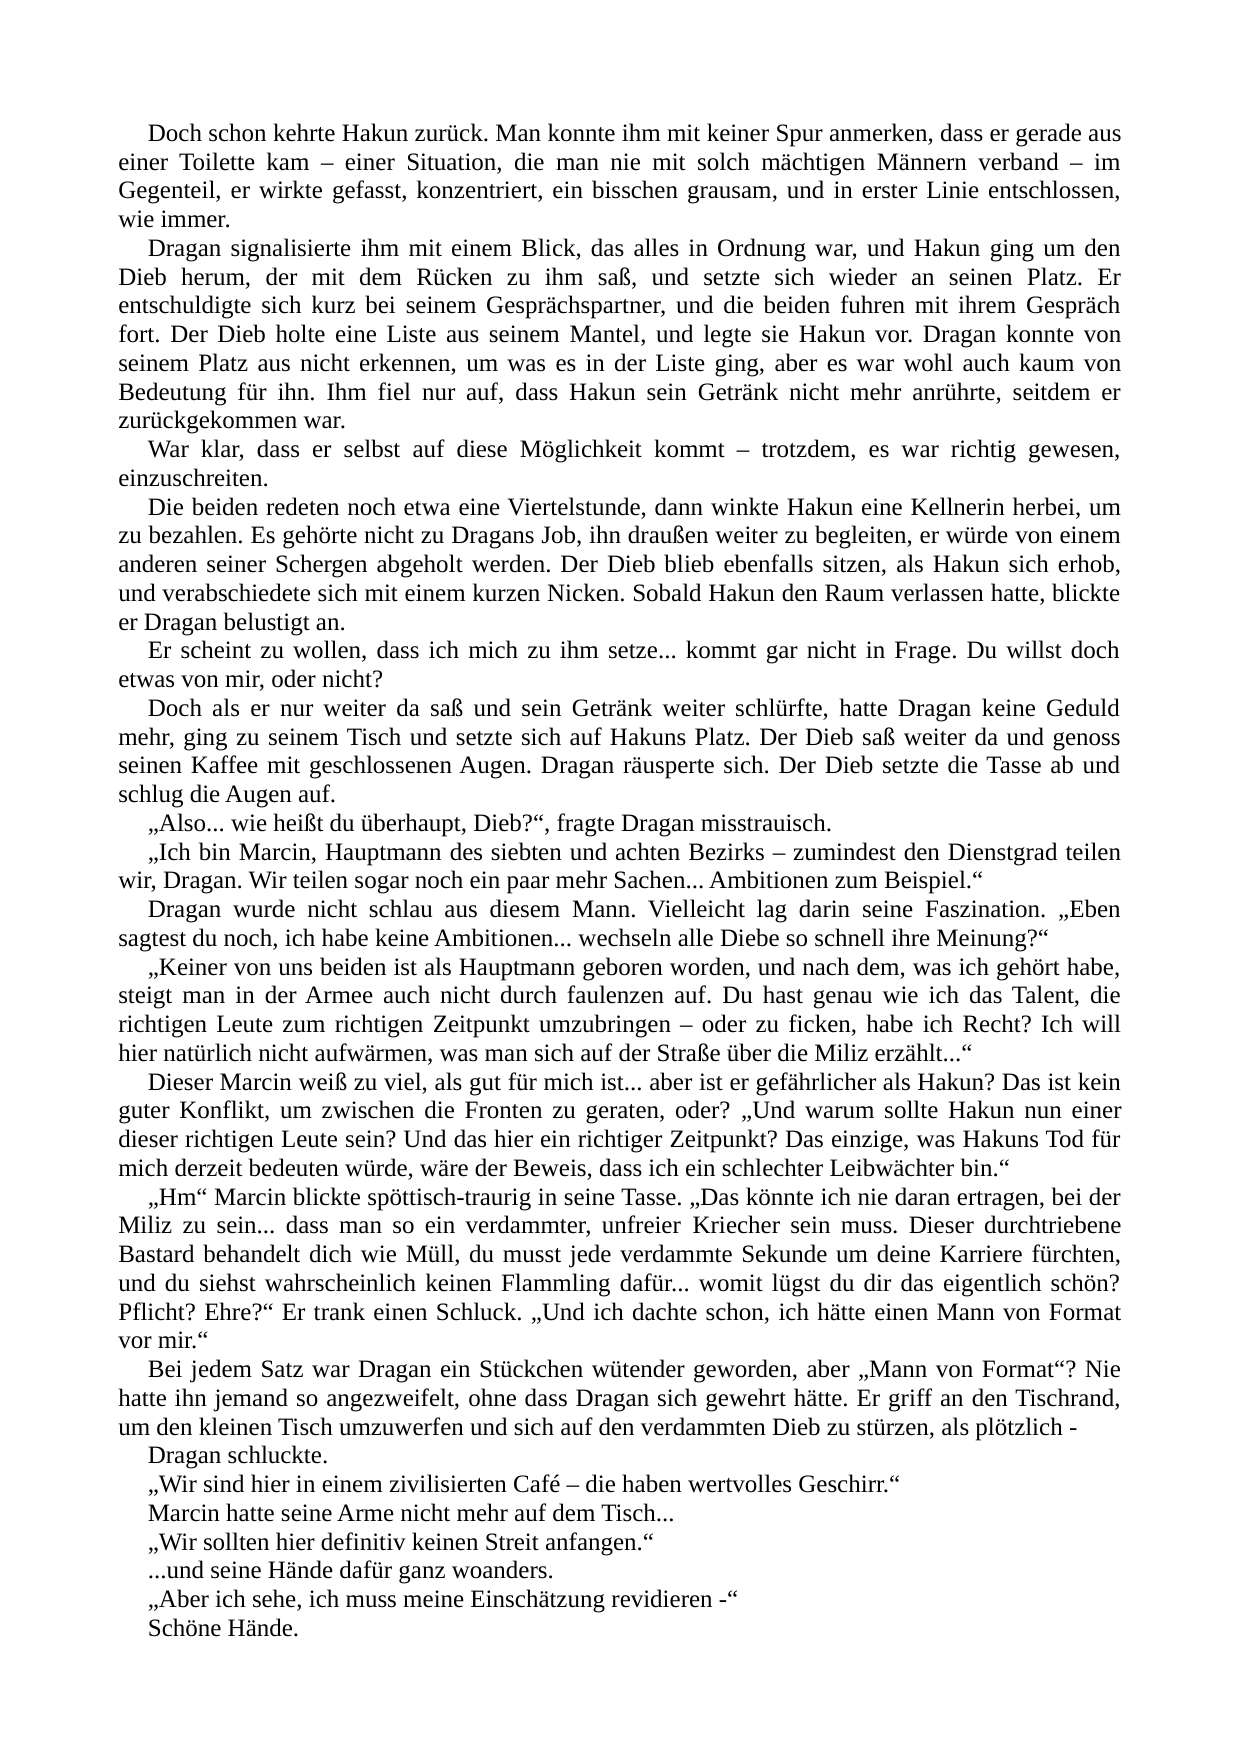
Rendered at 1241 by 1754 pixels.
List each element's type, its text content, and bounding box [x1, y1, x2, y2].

text „Keiner von uns beiden ist als Hauptmann geboren worden, und nach dem, was ich gehört habe, steigt man in der Armee auch nicht durch faulenzen auf. Du hast genau wie ich das Talent, die richtigen Leute zum richtigen Zeitpunkt umzubringen – oder zu ficken, habe ich Recht? Ich will hier natürlich nicht aufwärmen, was man sich auf der Straße über die Miliz erzählt...“ [118, 952, 1122, 1067]
text „Aber ich sehe, ich muss meine Einschätzung revidieren -“ [118, 1584, 1122, 1613]
text Doch schon kehrte Hakun zurück. Man konnte ihm mit keiner Spur anmerken, dass er gerade aus einer Toilette kam – einer Situation, die man nie mit solch mächtigen Männern verband – im Gegenteil, er wirkte gefasst, konzentriert, ein bisschen grausam, und in erster Linie entschlossen, wie immer. [118, 118, 1122, 233]
text Doch als er nur weiter da saß und sein Getränk weiter schlürfte, hatte Dragan keine Geduld mehr, ging zu seinem Tisch und setzte sich auf Hakuns Platz. Der Dieb saß weiter da und genoss seinen Kaffee mit geschlossenen Augen. Dragan räusperte sich. Der Dieb setzte die Tasse ab und schlug die Augen auf. [118, 693, 1122, 808]
text Er scheint zu wollen, dass ich mich zu ihm setze... kommt gar nicht in Frage. Du willst doch etwas von mir, oder nicht? [118, 636, 1122, 693]
text Dragan schluckte. [118, 1441, 1122, 1469]
text ...und seine Hände dafür ganz woanders. [118, 1556, 1122, 1584]
text Schöne Hände. [118, 1613, 1122, 1642]
text „Ich bin Marcin, Hauptmann des siebten und achten Bezirks – zumindest den Dienstgrad teilen wir, Dragan. Wir teilen sogar noch ein paar mehr Sachen... Ambitionen zum Beispiel.“ [118, 837, 1122, 894]
text War klar, dass er selbst auf diese Möglichkeit kommt – trotzdem, es war richtig gewesen, einzuschreiten. [118, 434, 1122, 492]
text Die beiden redeten noch etwa eine Viertelstunde, dann winkte Hakun eine Kellnerin herbei, um zu bezahlen. Es gehörte nicht zu Dragans Job, ihn draußen weiter zu begleiten, er würde von einem anderen seiner Schergen abgeholt werden. Der Dieb blieb ebenfalls sitzen, als Hakun sich erhob, und verabschiedete sich mit einem kurzen Nicken. Sobald Hakun den Raum verlassen hatte, blickte er Dragan belustigt an. [118, 492, 1122, 636]
text „Wir sind hier in einem zivilisierten Café – die haben wertvolles Geschirr.“ [118, 1469, 1122, 1498]
text „Hm“ Marcin blickte spöttisch-traurig in seine Tasse. „Das könnte ich nie daran ertragen, bei der Miliz zu sein... dass man so ein verdammter, unfreier Kriecher sein muss. Dieser durchtriebene Bastard behandelt dich wie Müll, du musst jede verdammte Sekunde um deine Karriere fürchten, und du siehst wahrscheinlich keinen Flammling dafür... womit lügst du dir das eigentlich schön? Pflicht? Ehre?“ Er trank einen Schluck. „Und ich dachte schon, ich hätte einen Mann von Format vor mir.“ [118, 1182, 1122, 1354]
text Marcin hatte seine Arme nicht mehr auf dem Tisch... [118, 1498, 1122, 1527]
text „Wir sollten hier definitiv keinen Streit anfangen.“ [118, 1527, 1122, 1556]
text Dragan signalisierte ihm mit einem Blick, das alles in Ordnung war, und Hakun ging um den Dieb herum, der mit dem Rücken zu ihm saß, und setzte sich wieder an seinen Platz. Er entschuldigte sich kurz bei seinem Gesprächspartner, und die beiden fuhren mit ihrem Gespräch fort. Der Dieb holte eine Liste aus seinem Mantel, und legte sie Hakun vor. Dragan konnte von seinem Platz aus nicht erkennen, um was es in der Liste ging, aber es war wohl auch kaum von Bedeutung für ihn. Ihm fiel nur auf, dass Hakun sein Getränk nicht mehr anrührte, seitdem er zurückgekommen war. [118, 233, 1122, 434]
text Dieser Marcin weiß zu viel, als gut für mich ist... aber ist er gefährlicher als Hakun? Das ist kein guter Konflikt, um zwischen die Fronten zu geraten, oder? „Und warum sollte Hakun nun einer dieser richtigen Leute sein? Und das hier ein richtiger Zeitpunkt? Das einzige, was Hakuns Tod für mich derzeit bedeuten würde, wäre der Beweis, dass ich ein schlechter Leibwächter bin.“ [118, 1067, 1122, 1182]
text Dragan wurde nicht schlau aus diesem Mann. Vielleicht lag darin seine Faszination. „Eben sagtest du noch, ich habe keine Ambitionen... wechseln alle Diebe so schnell ihre Meinung?“ [118, 894, 1122, 952]
text Bei jedem Satz war Dragan ein Stückchen wütender geworden, aber „Mann von Format“? Nie hatte ihn jemand so angezweifelt, ohne dass Dragan sich gewehrt hätte. Er griff an den Tischrand, um den kleinen Tisch umzuwerfen und sich auf den verdammten Dieb zu stürzen, als plötzlich - [118, 1354, 1122, 1441]
text „Also... wie heißt du überhaupt, Dieb?“, fragte Dragan misstrauisch. [118, 808, 1122, 837]
